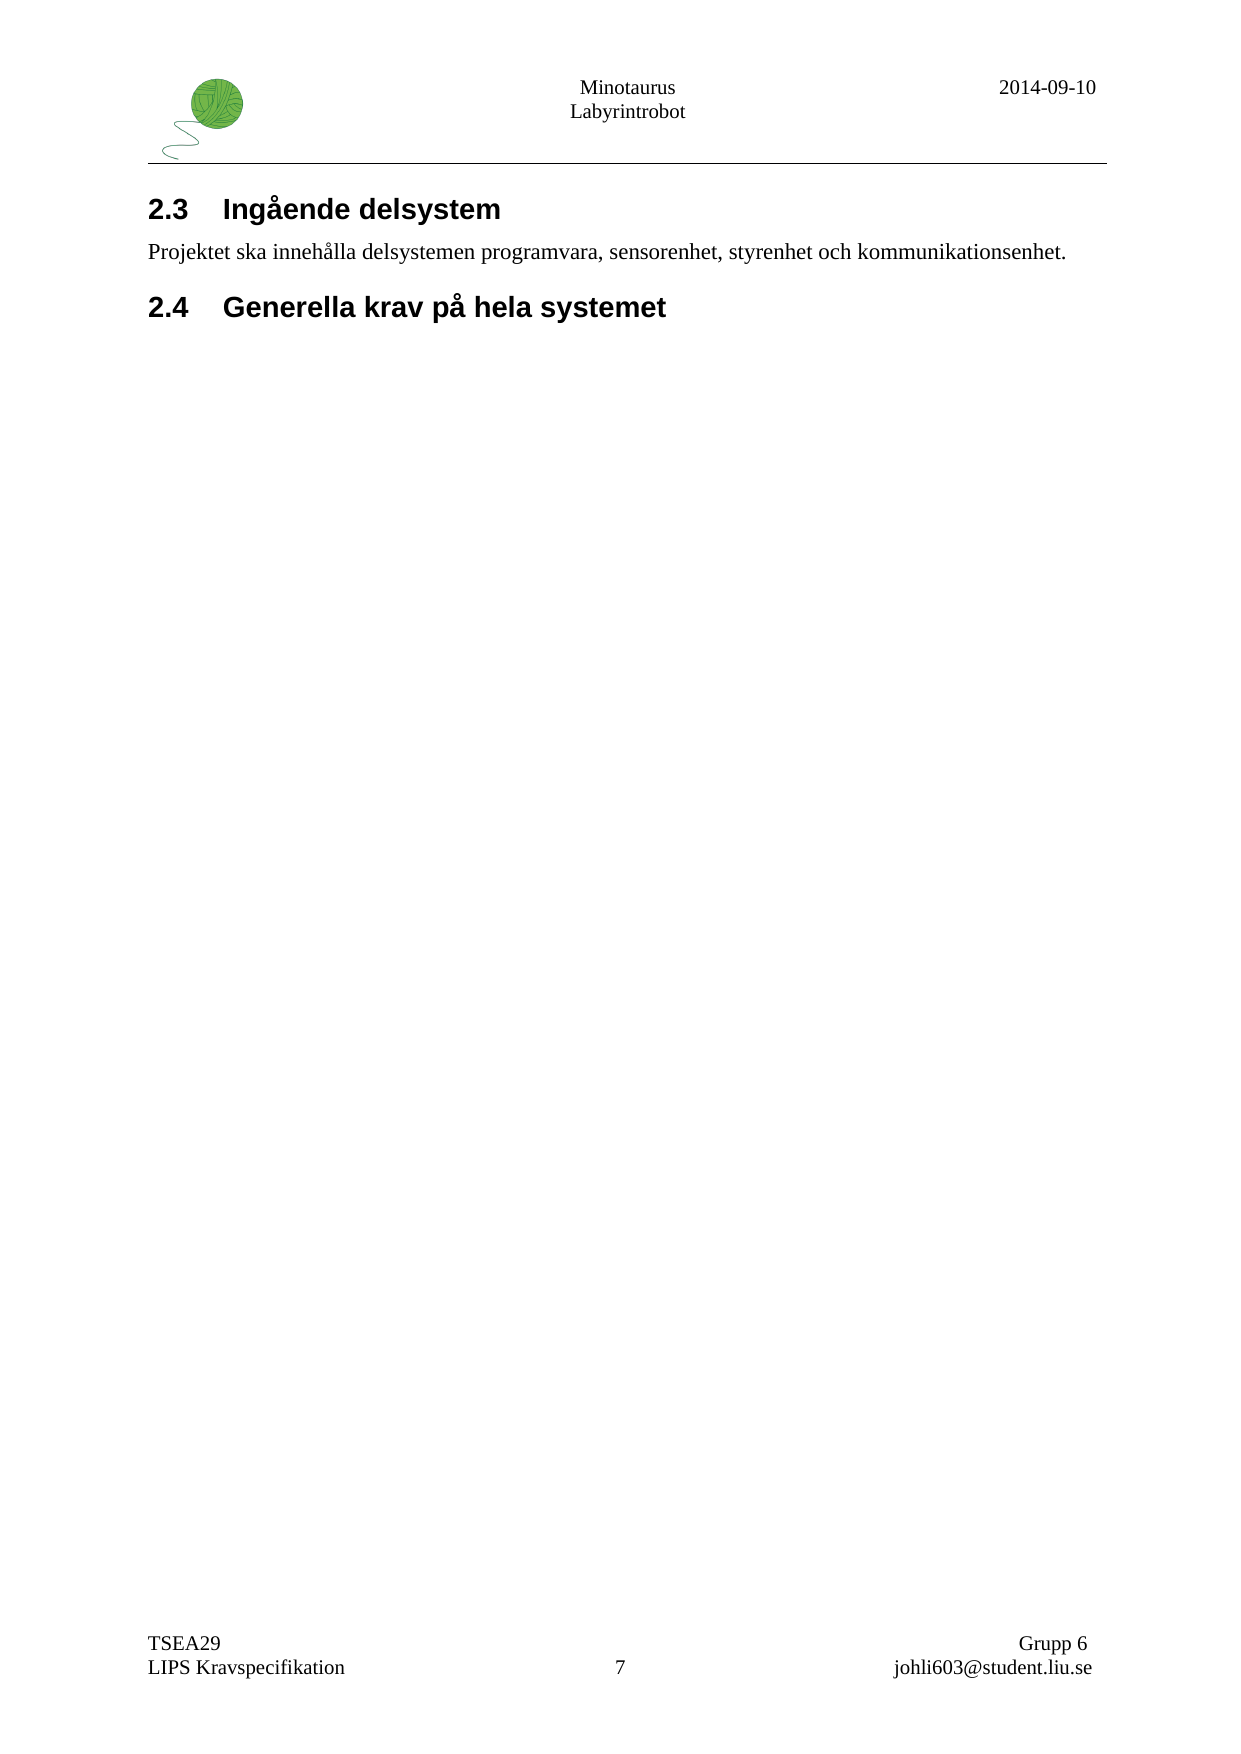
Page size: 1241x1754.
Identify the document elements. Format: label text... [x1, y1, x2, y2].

subtitle 2.3 Ingående delsystem [148, 192, 1092, 226]
picture [159, 75, 248, 163]
text Projektet ska innehålla delsystemen programvara, sensorenhet, styrenhet och kommunikationsenhet. [148, 238, 1092, 264]
subtitle 2.4 Generella krav på hela systemet [148, 289, 1092, 323]
